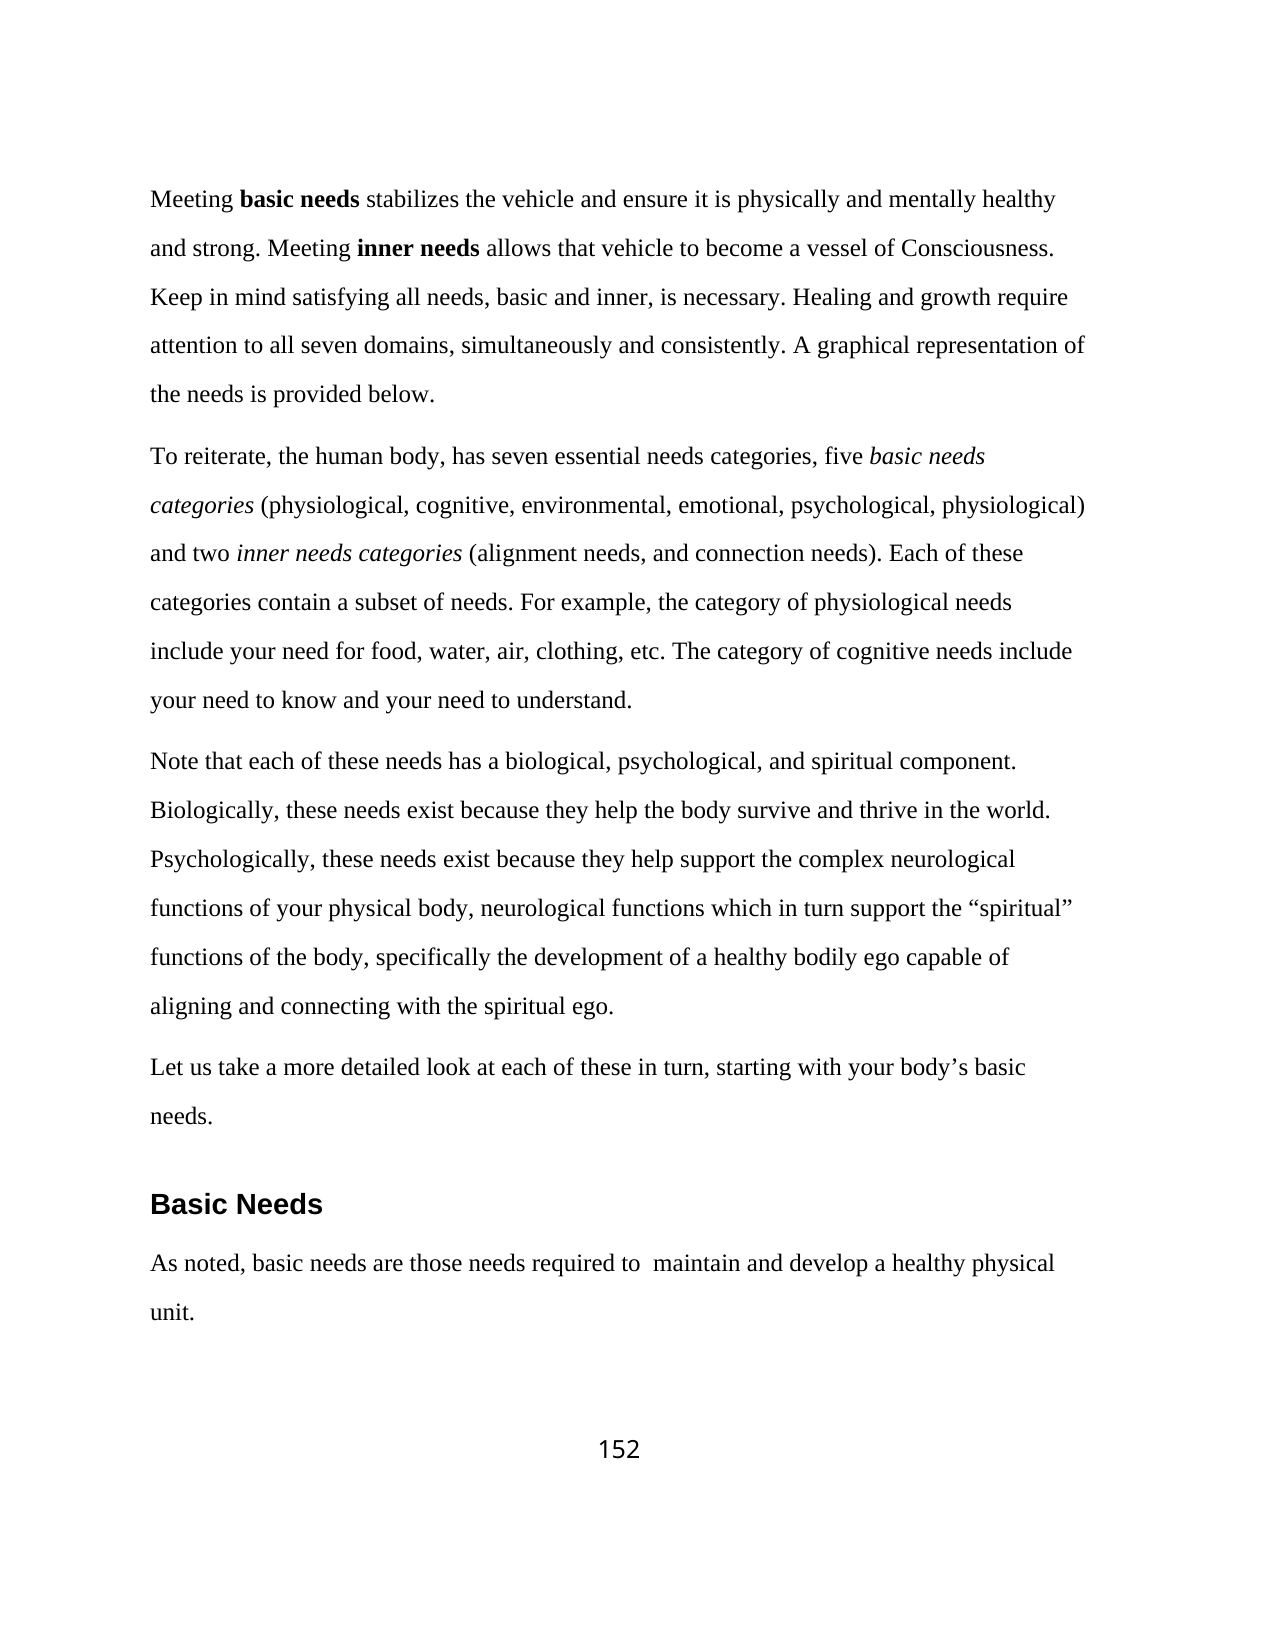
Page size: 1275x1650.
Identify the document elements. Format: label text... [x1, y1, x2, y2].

text Meeting basic needs stabilizes the vehicle and ensure it is physically and mentally healthy and strong. Meeting inner needs allows that vehicle to become a vessel of Consciousness. Keep in mind satisfying all needs, basic and inner, is necessary. Healing and growth require attention to all seven domains, simultaneously and consistently. A graphical representation of the needs is provided below. [150, 184, 1087, 408]
text Note that each of these needs has a biological, psychological, and spiritual component. Biologically, these needs exist because they help the body survive and thrive in the world. Psychologically, these needs exist because they help support the complex neurological functions of your physical body, neurological functions which in turn support the “spiritual” functions of the body, specifically the development of a healthy bodily ego capable of aligning and connecting with the spiritual ego. [150, 746, 1087, 1019]
text To reiterate, the human body, has seven essential needs categories, five basic needs categories (physiological, cognitive, environmental, emotional, psychological, physiological) and two inner needs categories (alignment needs, and connection needs). Each of these categories contain a subset of needs. For example, the category of physiological needs include your need for food, water, air, clothing, etc. The category of cognitive needs include your need to know and your need to understand. [150, 441, 1087, 714]
text As noted, basic needs are those needs required to maintain and develop a healthy physical unit. [150, 1248, 1087, 1326]
subtitle Basic Needs [150, 1187, 1087, 1221]
text Let us take a more detailed look at each of these in turn, starting with your body’s basic needs. [150, 1052, 1087, 1130]
